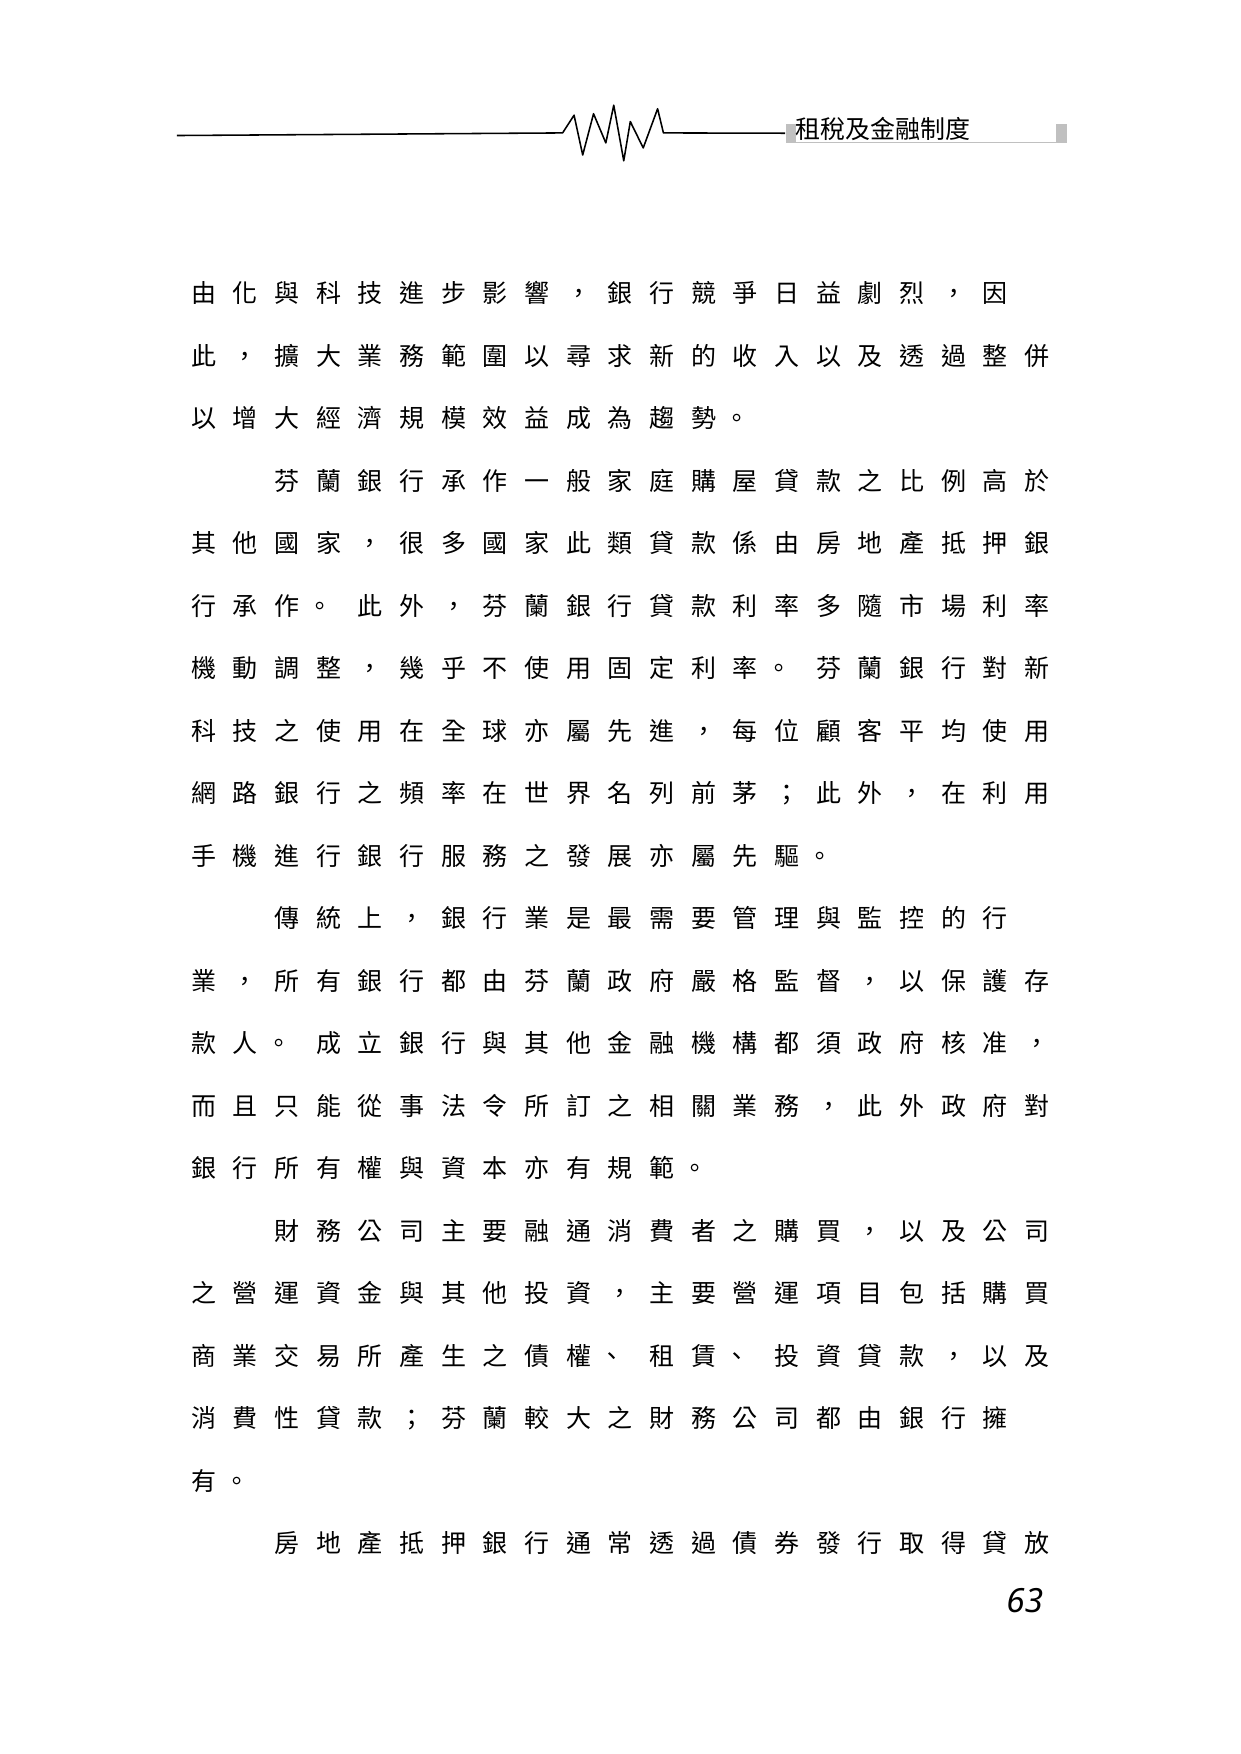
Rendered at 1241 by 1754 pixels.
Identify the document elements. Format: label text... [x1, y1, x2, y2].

text 芬蘭銀行承作一般家庭購屋貸款之比例高於其他國家，很多國家此類貸款係由房地產抵押銀行承作。此外，芬蘭銀行貸款利率多隨市場利率機動調整，幾乎不使用固定利率。芬蘭銀行對新科技之使用在全球亦屬先進，每位顧客平均使用網路銀行之頻率在世界名列前茅；此外，在利用手機進行銀行服務之發展亦屬先驅。 [183, 438, 1058, 875]
text 傳統上，銀行業是最需要管理與監控的行業，所有銀行都由芬蘭政府嚴格監督，以保護存款人。成立銀行與其他金融機構都須政府核准，而且只能從事法令所訂之相關業務，此外政府對銀行所有權與資本亦有規範。 [183, 875, 1058, 1188]
text 財務公司主要融通消費者之購買，以及公司之營運資金與其他投資，主要營運項目包括購買商業交易所產生之債權、租賃、投資貸款，以及消費性貸款；芬蘭較大之財務公司都由銀行擁有。 [183, 1188, 1058, 1500]
text 房地產抵押銀行通常透過債券發行取得貸放 [183, 1500, 1058, 1563]
text 由化與科技進步影響，銀行競爭日益劇烈，因此，擴大業務範圍以尋求新的收入以及透過整併以增大經濟規模效益成為趨勢。 [183, 250, 1058, 438]
